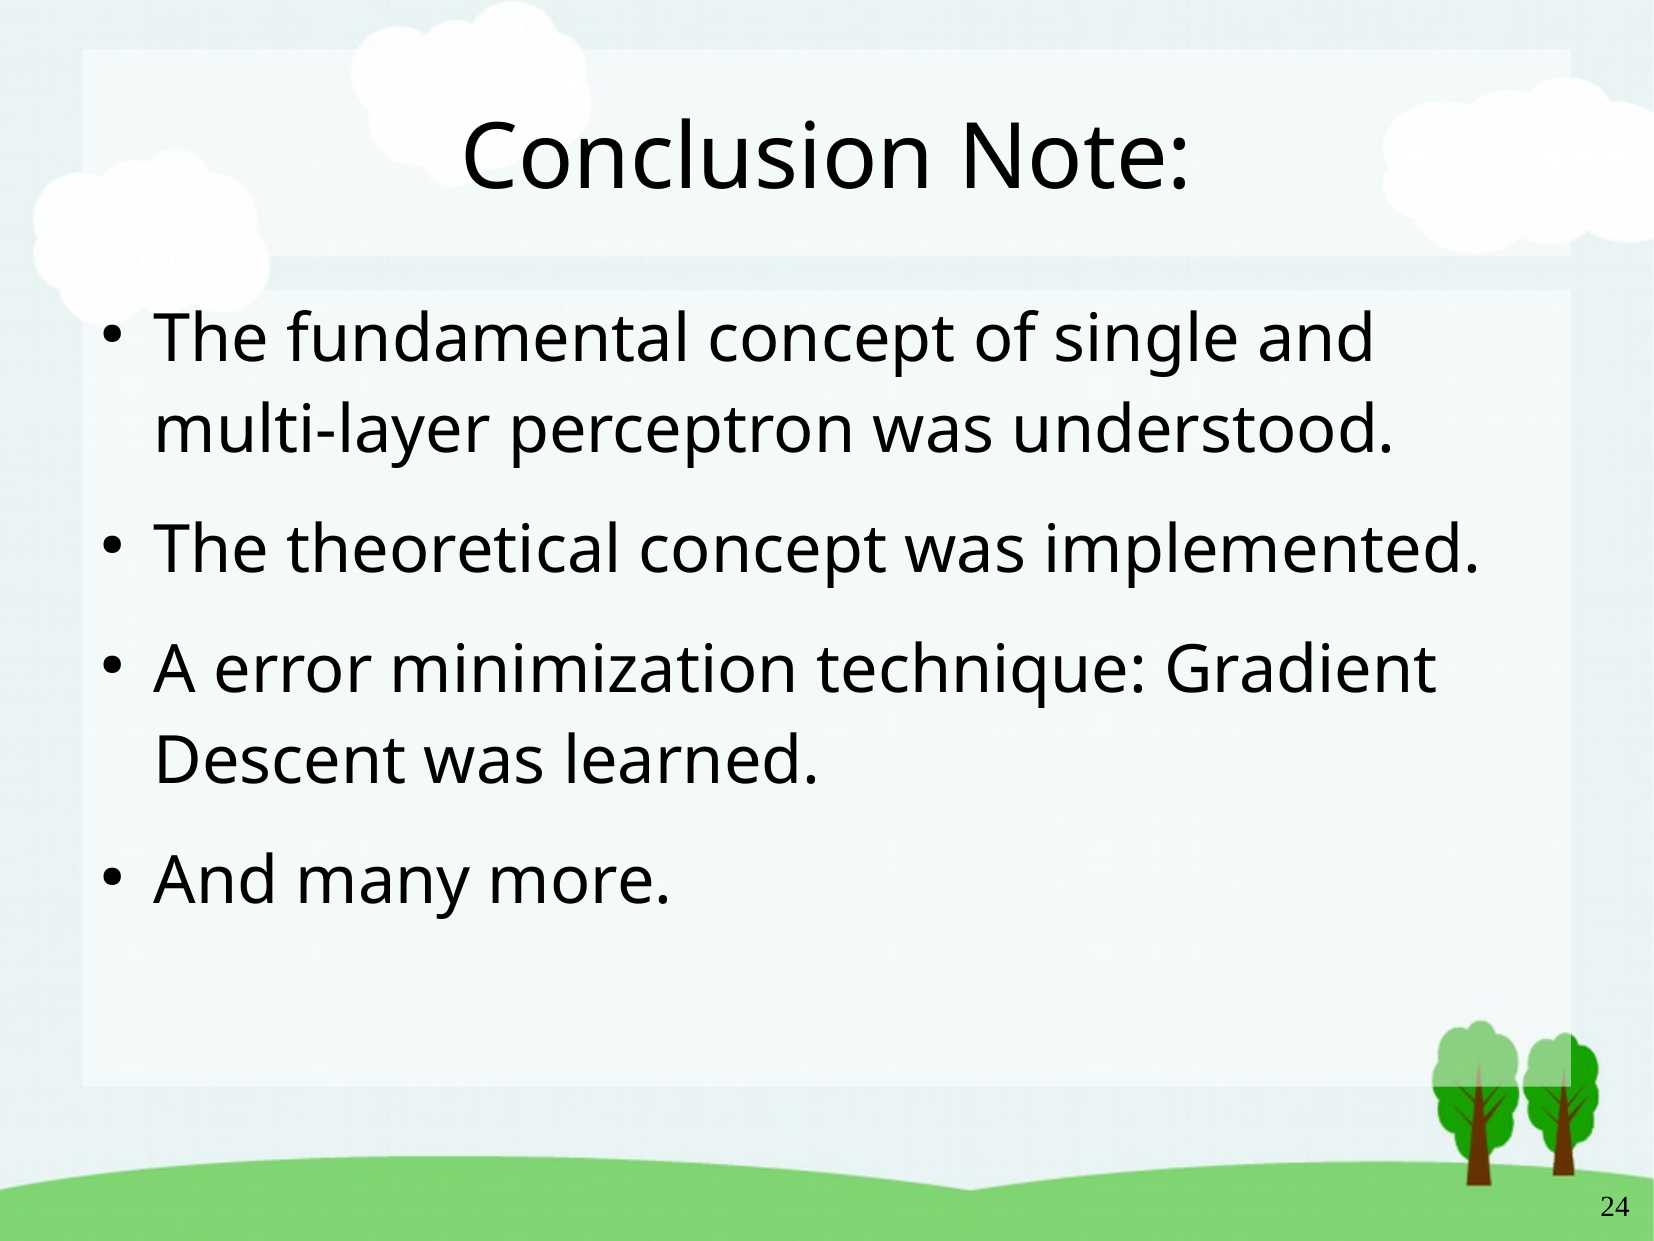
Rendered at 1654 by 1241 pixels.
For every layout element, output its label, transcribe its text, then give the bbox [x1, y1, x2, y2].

title Conclusion Note: [82, 49, 1571, 257]
list The fundamental concept of single and multi-layer perceptron was understood. The theoretical concept was implemented. A error minimization technique: Gradient Descent was learned. And many more. [82, 290, 1571, 1087]
picture [0, 0, 1654, 1241]
